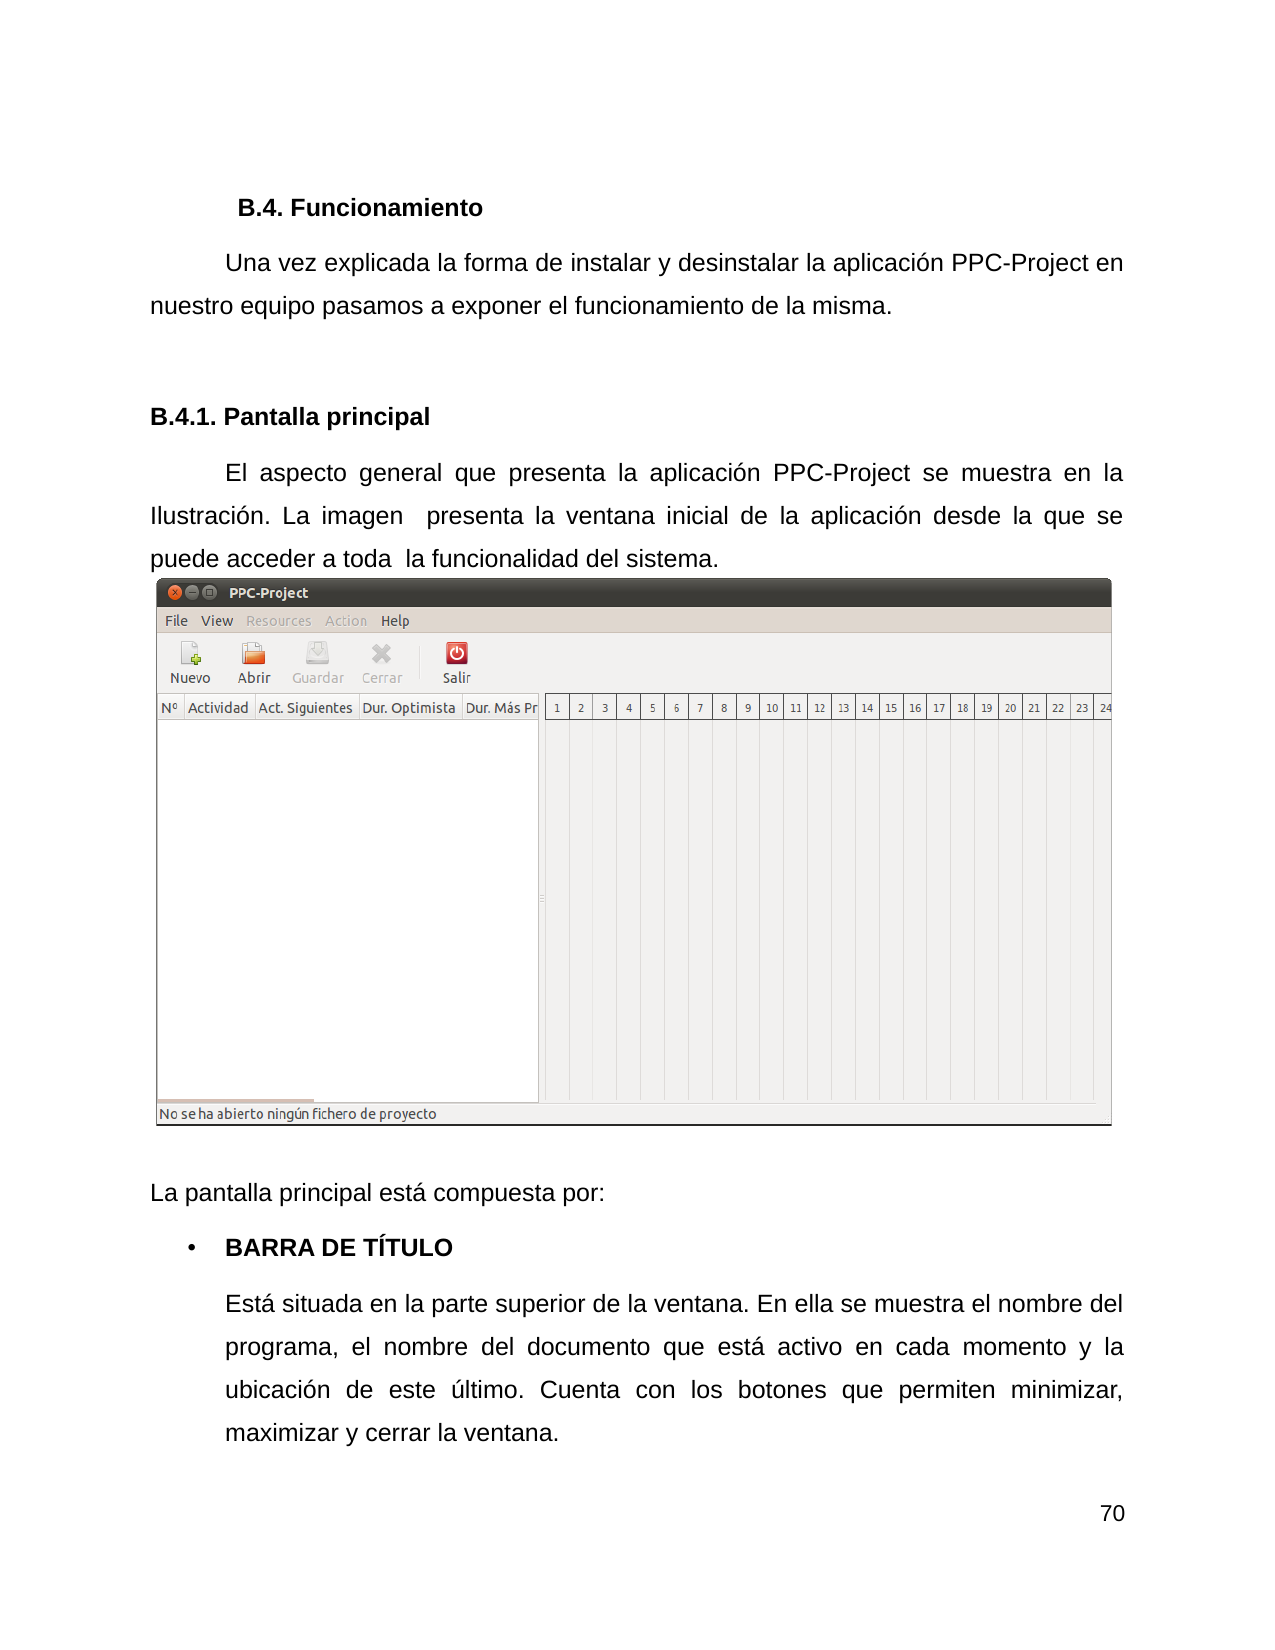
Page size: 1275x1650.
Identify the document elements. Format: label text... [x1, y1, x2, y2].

list BARRA DE TÍTULO [187, 1233, 1125, 1262]
text Está situada en la parte superior de la ventana. En ella se muestra el nombre del programa, el nombre del documento que está activo en cada momento y la ubicación de este último. Cuenta con los botones que permiten minimizar, maximizar y cerrar la ventana. [225, 1289, 1125, 1447]
text B.4. Funcionamiento [150, 193, 1125, 221]
text B.4.1. Pantalla principal [150, 402, 1125, 431]
text Una vez explicada la forma de instalar y desinstalar la aplicación PPC-Project en nuestro equipo pasamos a exponer el funcionamiento de la misma. [150, 248, 1125, 320]
text El aspecto general que presenta la aplicación PPC-Project se muestra en la Ilustración. La imagen presenta la ventana inicial de la aplicación desde la que se puede acceder a toda la funcionalidad del sistema. [150, 458, 1125, 573]
text La pantalla principal está compuesta por: [150, 1178, 1125, 1207]
